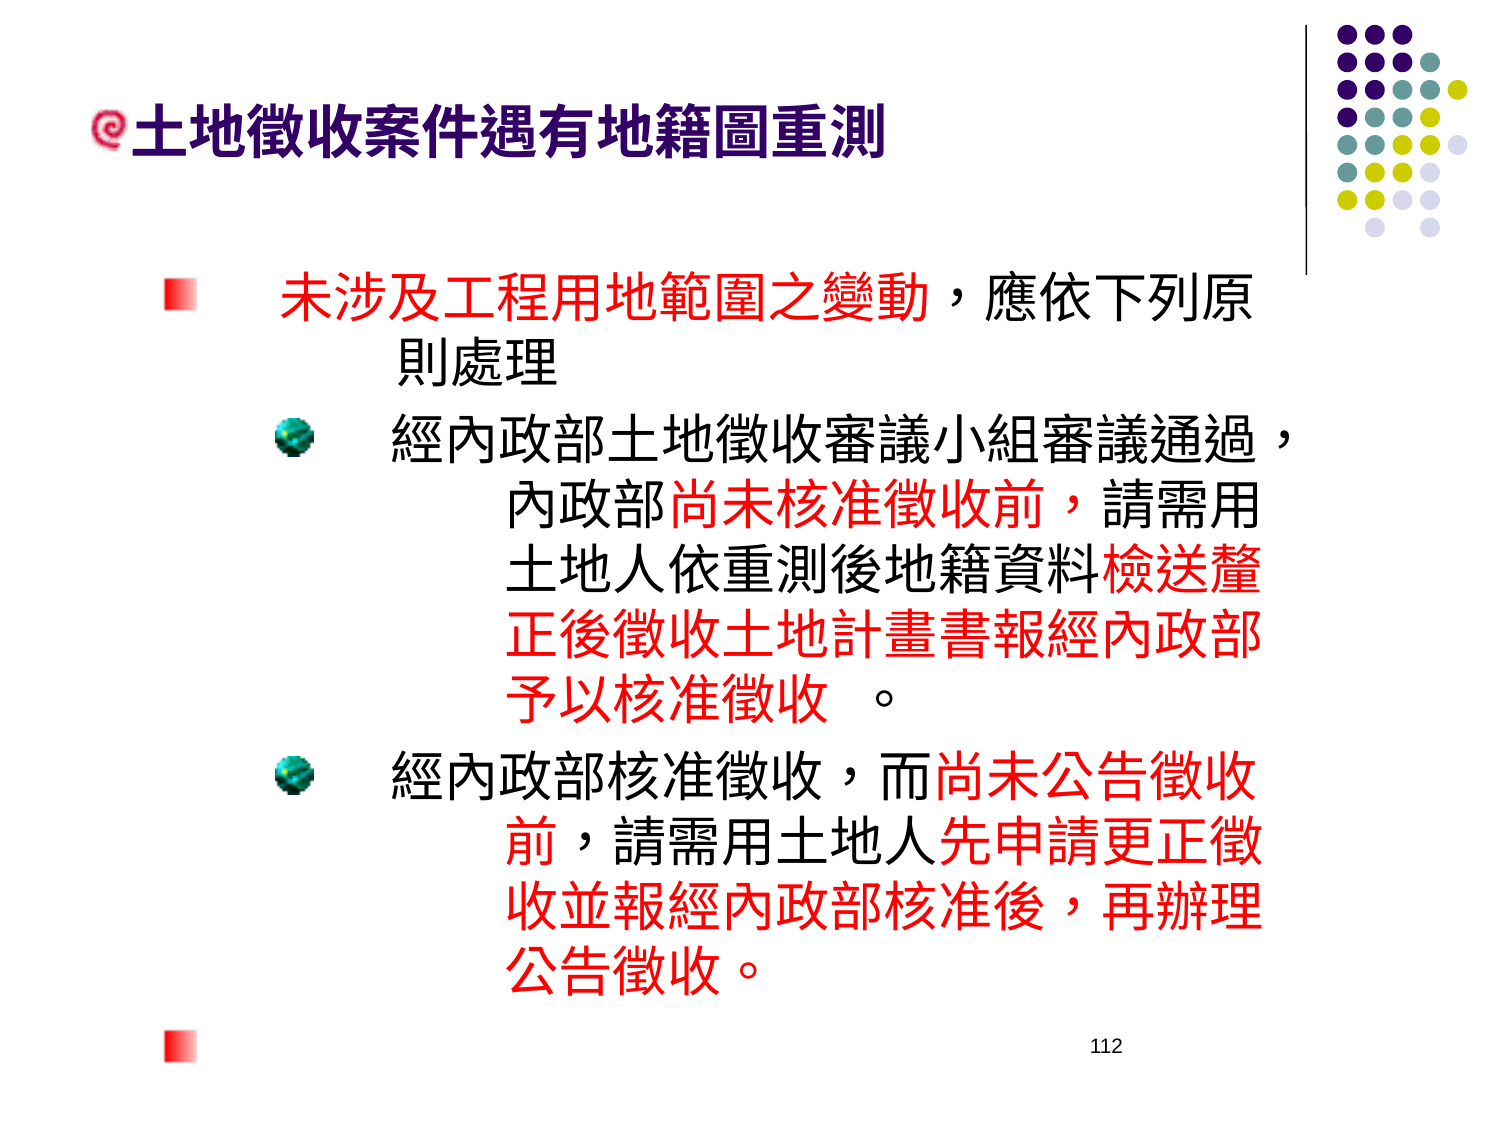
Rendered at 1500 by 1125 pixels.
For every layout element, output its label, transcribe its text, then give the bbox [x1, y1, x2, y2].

subtitle 未涉及工程用地範圍之變動，應依下列原則處理 經內政部土地徵收審議小組審議通過，內政部尚未核准徵收前，請需用土地人依重測後地籍資料檢送釐正後徵收土地計畫書報經內政部予以核准徵收 。 經內政部核准徵收，而尚未公告徵收前，請需用土地人先申請更正徵收並報經內政部核准後，再辦理公告徵收。 [147, 255, 1306, 1035]
text_box [1074, 1025, 1426, 1101]
title 土地徵收案件遇有地籍圖重測 [76, 66, 1315, 173]
